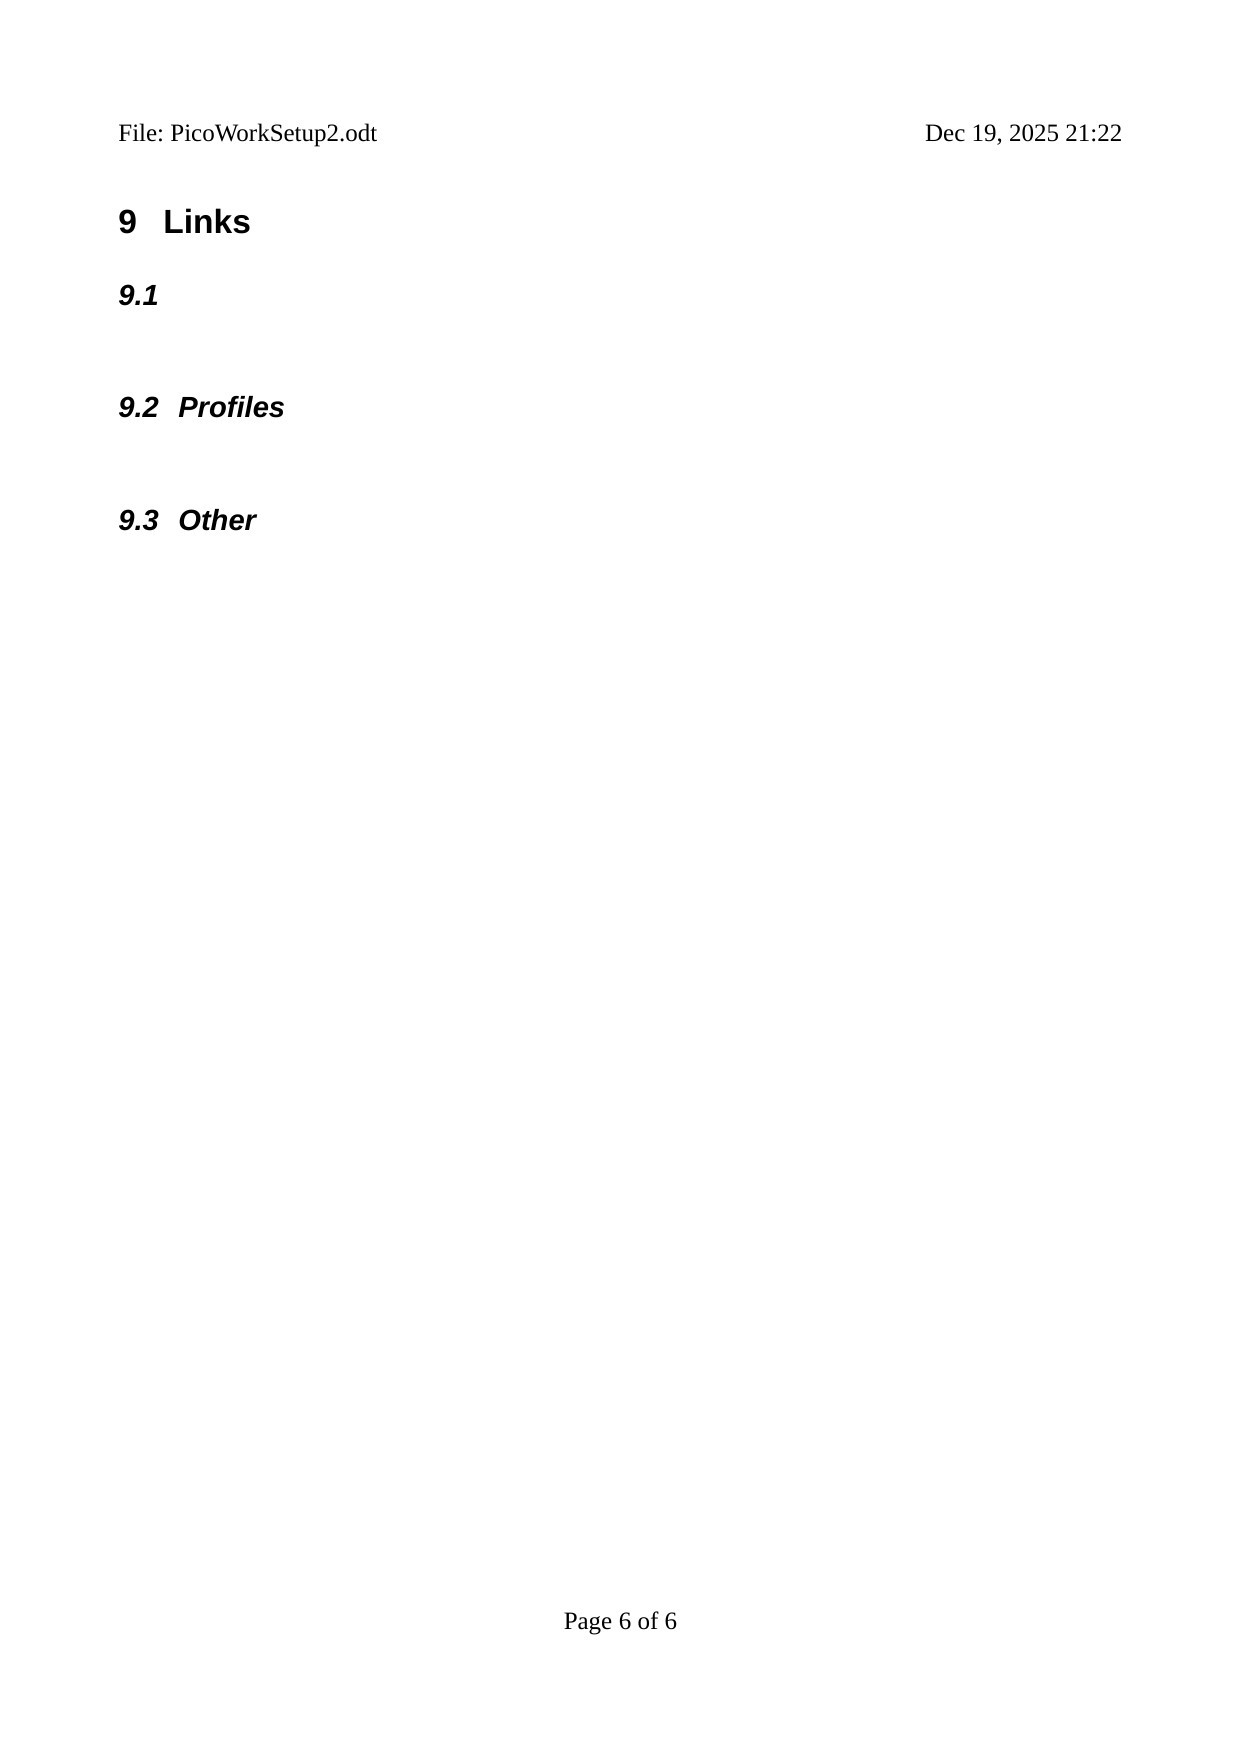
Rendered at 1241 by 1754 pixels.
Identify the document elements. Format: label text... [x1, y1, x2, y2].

subtitle Other [118, 503, 1122, 536]
subtitle Links [118, 202, 1122, 241]
subtitle Profiles [118, 391, 1122, 424]
